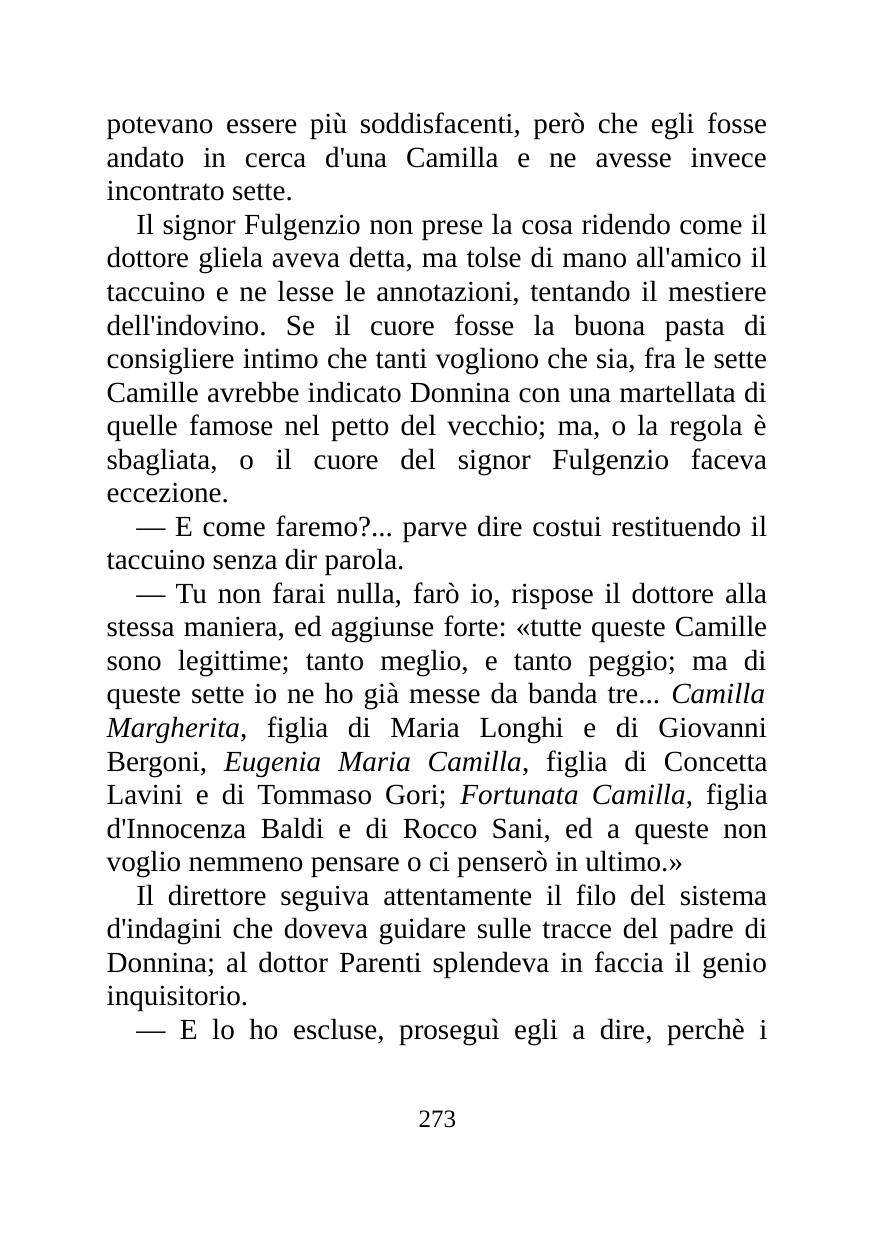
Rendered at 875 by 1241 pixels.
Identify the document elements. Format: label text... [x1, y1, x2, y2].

text Il signor Fulgenzio non prese la cosa ridendo come il dottore gliela aveva detta, ma tolse di mano all'amico il taccuino e ne lesse le annotazioni, tentando il mestiere dell'indovino. Se il cuore fosse la buona pasta di consigliere intimo che tanti vogliono che sia, fra le sette Camille avrebbe indicato Donnina con una martellata di quelle famose nel petto del vecchio; ma, o la regola è sbagliata, o il cuore del signor Fulgenzio faceva eccezione. [106, 207, 768, 509]
text Il direttore seguiva attentamente il filo del sistema d'indagini che doveva guidare sulle tracce del padre di Donnina; al dottor Parenti splendeva in faccia il genio inquisitorio. [106, 878, 768, 1012]
text potevano essere più soddisfacenti, però che egli fosse andato in cerca d'una Camilla e ne avesse invece incontrato sette. [106, 106, 768, 207]
text — E lo ho escluse, proseguì egli a dire, perchè i [106, 1012, 768, 1046]
text — E come faremo?... parve dire costui restituendo il taccuino senza dir parola. [106, 509, 768, 576]
text — Tu non farai nulla, farò io, rispose il dottore alla stessa maniera, ed aggiunse forte: «tutte queste Camille sono legittime; tanto meglio, e tanto peggio; ma di queste sette io ne ho già messe da banda tre... Camilla Margherita, figlia di Maria Longhi e di Giovanni Bergoni, Eugenia Maria Camilla, figlia di Concetta Lavini e di Tommaso Gori; Fortunata Camilla, figlia d'Innocenza Baldi e di Rocco Sani, ed a queste non voglio nemmeno pensare o ci penserò in ultimo.» [106, 576, 768, 878]
